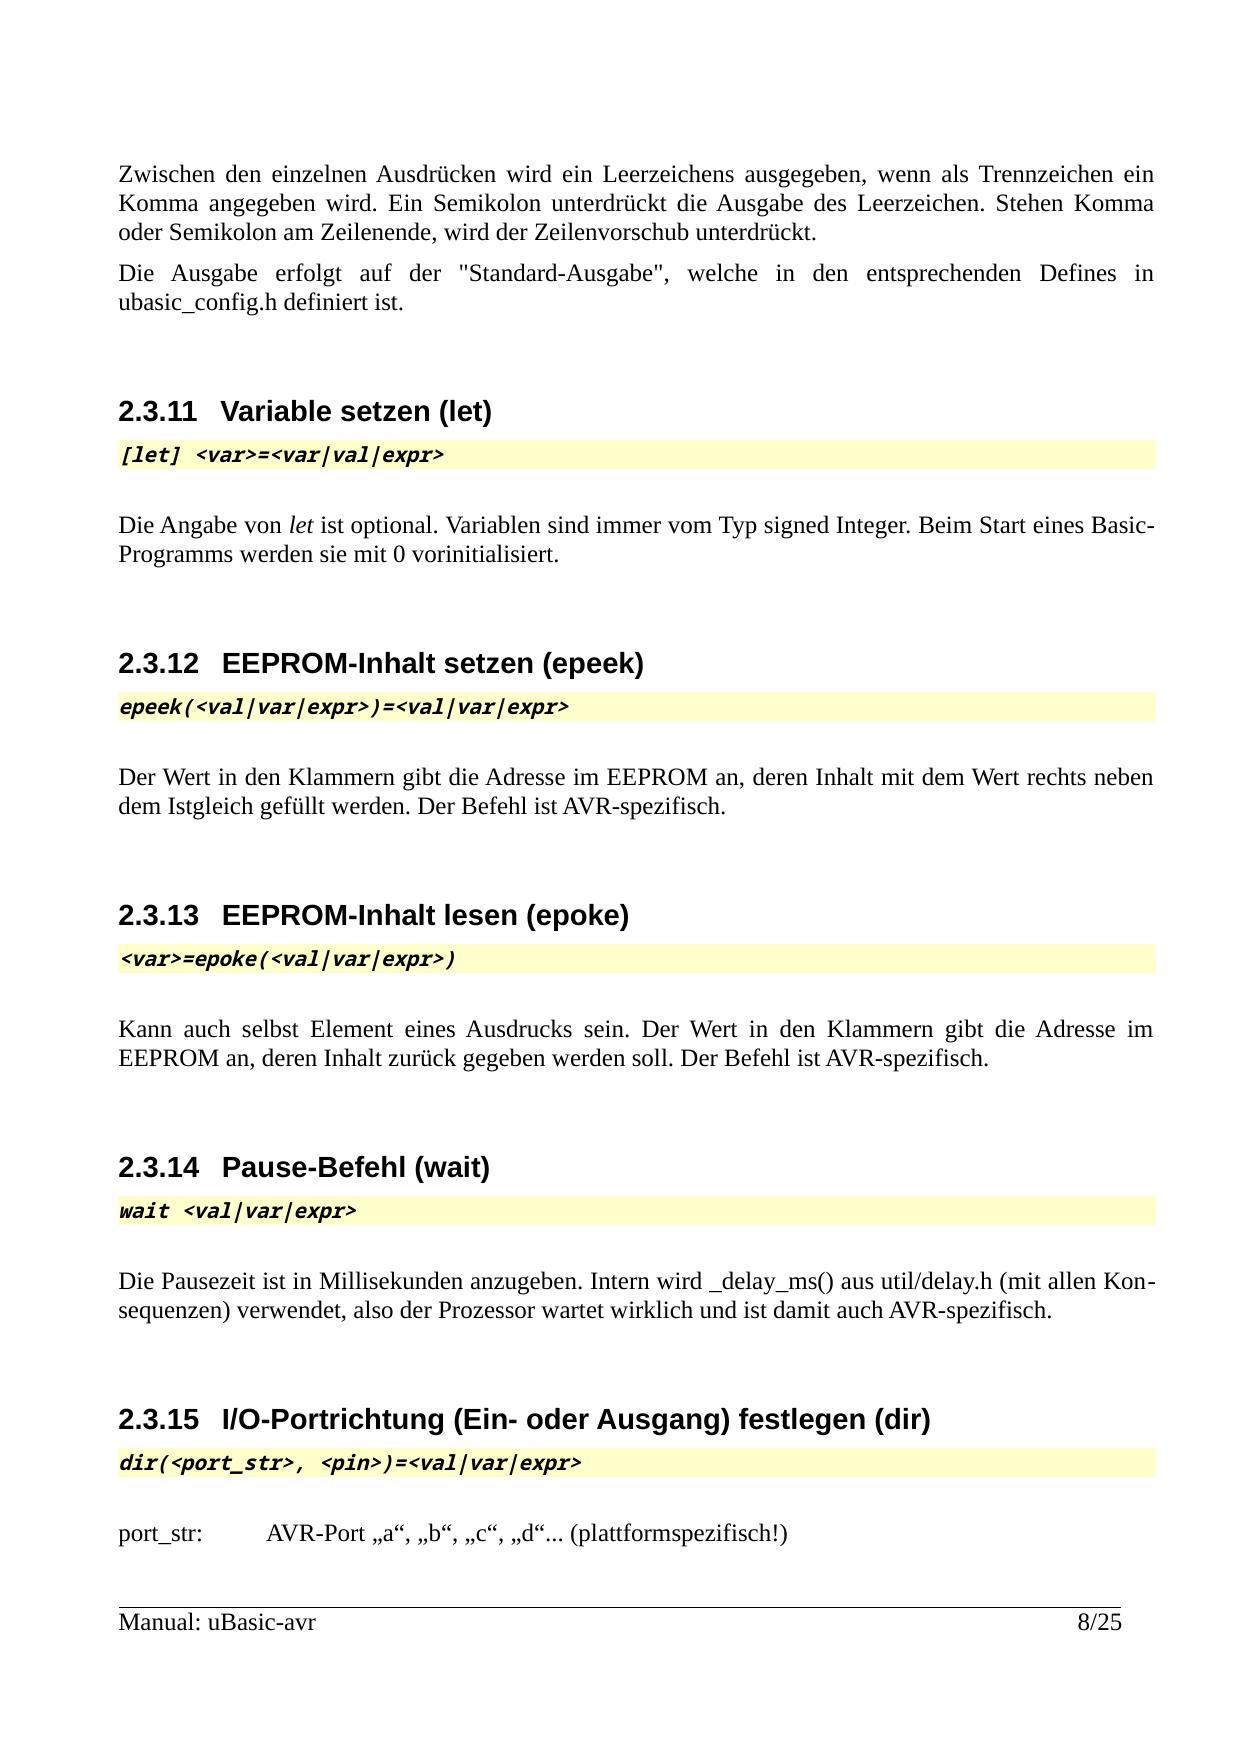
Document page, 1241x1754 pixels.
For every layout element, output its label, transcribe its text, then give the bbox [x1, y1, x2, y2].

subtitle Pause-Befehl (wait) [118, 1150, 1156, 1184]
text epeek(<val|var|expr>)=<val|var|expr> [118, 692, 1156, 721]
text dir(<port_str>, <pin>)=<val|var|expr> [118, 1448, 1156, 1477]
text [let] <var>=<var|val|expr> [118, 440, 1156, 469]
text wait <val|var|expr> [118, 1196, 1156, 1225]
text Der Wert in den Klammern gibt die Adresse im EEPROM an, deren Inhalt mit dem Wert rechts neben dem Istgleich gefüllt werden. Der Befehl ist AVR-spezifisch. [118, 762, 1156, 819]
subtitle Variable setzen (let) [118, 394, 1156, 428]
subtitle EEPROM-Inhalt setzen (epeek) [118, 646, 1156, 680]
subtitle EEPROM-Inhalt lesen (epoke) [118, 898, 1156, 932]
text Zwischen den einzelnen Ausdrücken wird ein Leerzeichens ausgegeben, wenn als Trennzeichen ein Komma angegeben wird. Ein Semikolon unterdrückt die Ausgabe des Leerzeichen. Stehen Komma oder Semikolon am Zeilenende, wird der Zeilenvorschub unterdrückt. [118, 159, 1156, 246]
text Die Angabe von let ist optional. Variablen sind immer vom Typ signed Integer. Beim Start eines Basic-Programms werden sie mit 0 vorinitialisiert. [118, 510, 1156, 568]
text Kann auch selbst Element eines Ausdrucks sein. Der Wert in den Klammern gibt die Adresse im EEPROM an, deren Inhalt zurück gegeben werden soll. Der Befehl ist AVR-spezifisch. [118, 1014, 1156, 1072]
text Die Pausezeit ist in Millisekunden anzugeben. Intern wird _delay_ms() aus util/delay.h (mit allen Kon­sequenzen) verwendet, also der Prozessor wartet wirklich und ist damit auch AVR-spezifisch. [118, 1266, 1156, 1323]
subtitle I/O-Portrichtung (Ein- oder Ausgang) festlegen (dir) [118, 1402, 1156, 1436]
text port_str: AVR-Port „a“, „b“, „c“, „d“... (plattformspezifisch!) [118, 1518, 1156, 1547]
text Die Ausgabe erfolgt auf der "Standard-Ausgabe", welche in den entsprechenden Defines in ubasic_config.h definiert ist. [118, 258, 1156, 316]
text <var>=epoke(<val|var|expr>) [118, 944, 1156, 973]
